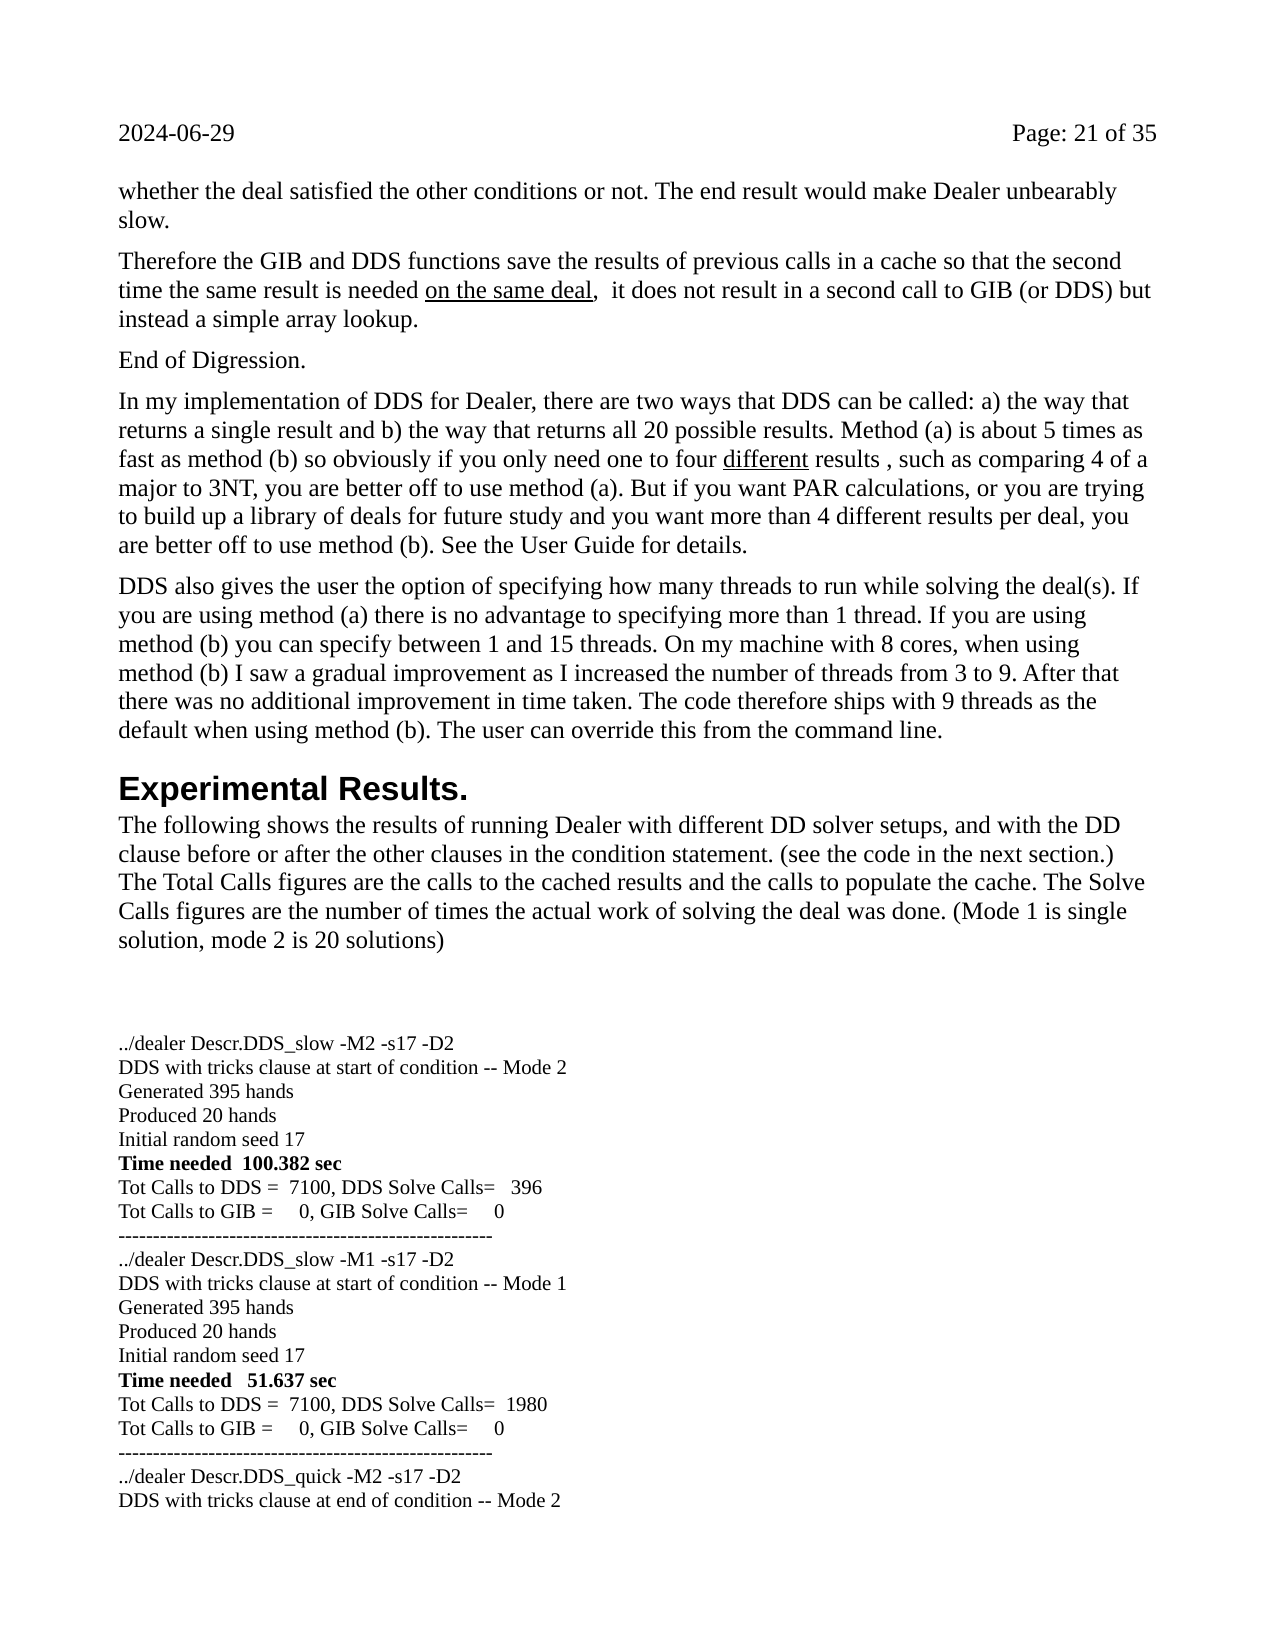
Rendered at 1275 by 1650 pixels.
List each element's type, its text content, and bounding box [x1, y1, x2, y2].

text Time needed 51.637 sec [118, 1367, 1157, 1392]
text Produced 20 hands [118, 1319, 1157, 1343]
text In my implementation of DDS for Dealer, there are two ways that DDS can be called: a) the way that returns a single result and b) the way that returns all 20 possible results. Method (a) is about 5 times as fast as method (b) so obviously if you only need one to four different results , such as comparing 4 of a major to 3NT, you are better off to use method (a). But if you want PAR calculations, or you are trying to build up a library of deals for future study and you want more than 4 different results per deal, you are better off to use method (b). See the User Guide for details. [118, 386, 1157, 559]
text Tot Calls to GIB = 0, GIB Solve Calls= 0 [118, 1416, 1157, 1440]
text Produced 20 hands [118, 1103, 1157, 1127]
subtitle Experimental Results. [118, 768, 1157, 807]
text DDS with tricks clause at start of condition -- Mode 2 [118, 1055, 1157, 1079]
text ------------------------------------------------------ [118, 1223, 1157, 1247]
text The following shows the results of running Dealer with different DD solver setups, and with the DD clause before or after the other clauses in the condition statement. (see the code in the next section.) The Total Calls figures are the calls to the cached results and the calls to populate the cache. The Solve Calls figures are the number of times the actual work of solving the deal was done. (Mode 1 is single solution, mode 2 is 20 solutions) [118, 810, 1157, 954]
text DDS also gives the user the option of specifying how many threads to run while solving the deal(s). If you are using method (a) there is no advantage to specifying more than 1 thread. If you are using method (b) you can specify between 1 and 15 threads. On my machine with 8 cores, when using method (b) I saw a gradual improvement as I increased the number of threads from 3 to 9. After that there was no additional improvement in time taken. The code therefore ships with 9 threads as the default when using method (b). The user can override this from the command line. [118, 571, 1157, 744]
text Generated 395 hands [118, 1079, 1157, 1103]
text Therefore the GIB and DDS functions save the results of previous calls in a cache so that the second time the same result is needed on the same deal, it does not result in a second call to GIB (or DDS) but instead a simple array lookup. [118, 246, 1157, 333]
text ../dealer Descr.DDS_slow -M2 -s17 -D2 [118, 1031, 1157, 1055]
text whether the deal satisfied the other conditions or not. The end result would make Dealer unbearably slow. [118, 176, 1157, 234]
text End of Digression. [118, 345, 1157, 374]
text DDS with tricks clause at start of condition -- Mode 1 [118, 1271, 1157, 1295]
text Initial random seed 17 [118, 1127, 1157, 1151]
text Generated 395 hands [118, 1295, 1157, 1319]
text ../dealer Descr.DDS_slow -M1 -s17 -D2 [118, 1247, 1157, 1271]
text Initial random seed 17 [118, 1343, 1157, 1367]
text ../dealer Descr.DDS_quick -M2 -s17 -D2 [118, 1464, 1157, 1488]
text Tot Calls to DDS = 7100, DDS Solve Calls= 396 [118, 1175, 1157, 1199]
text Tot Calls to DDS = 7100, DDS Solve Calls= 1980 [118, 1392, 1157, 1416]
text DDS with tricks clause at end of condition -- Mode 2 [118, 1488, 1157, 1512]
text Time needed 100.382 sec [118, 1151, 1157, 1175]
text ------------------------------------------------------ [118, 1440, 1157, 1464]
text Tot Calls to GIB = 0, GIB Solve Calls= 0 [118, 1199, 1157, 1223]
